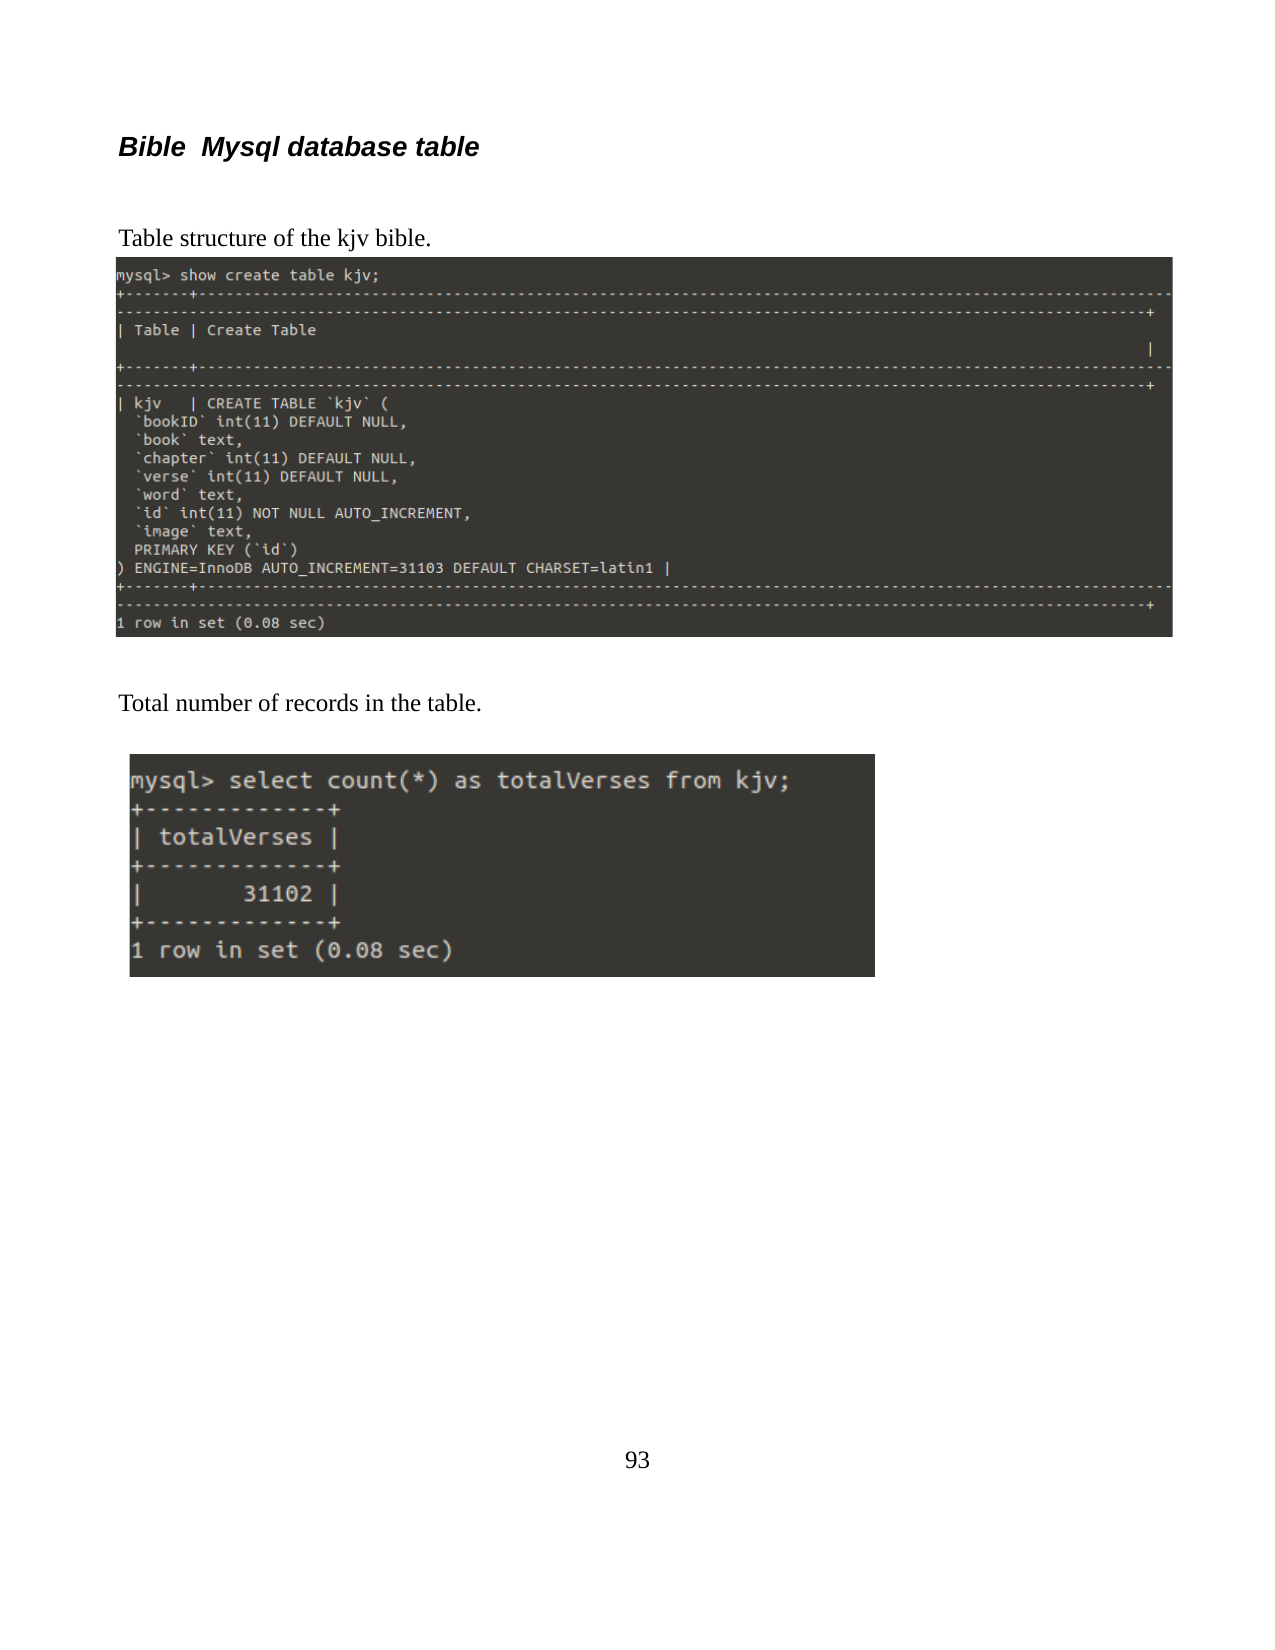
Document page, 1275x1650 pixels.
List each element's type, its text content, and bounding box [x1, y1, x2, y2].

subtitle Bible Mysql database table [118, 131, 1157, 162]
text Table structure of the kjv bible. [118, 223, 1157, 251]
picture [129, 754, 875, 977]
text Total number of records in the table. [118, 688, 1157, 717]
